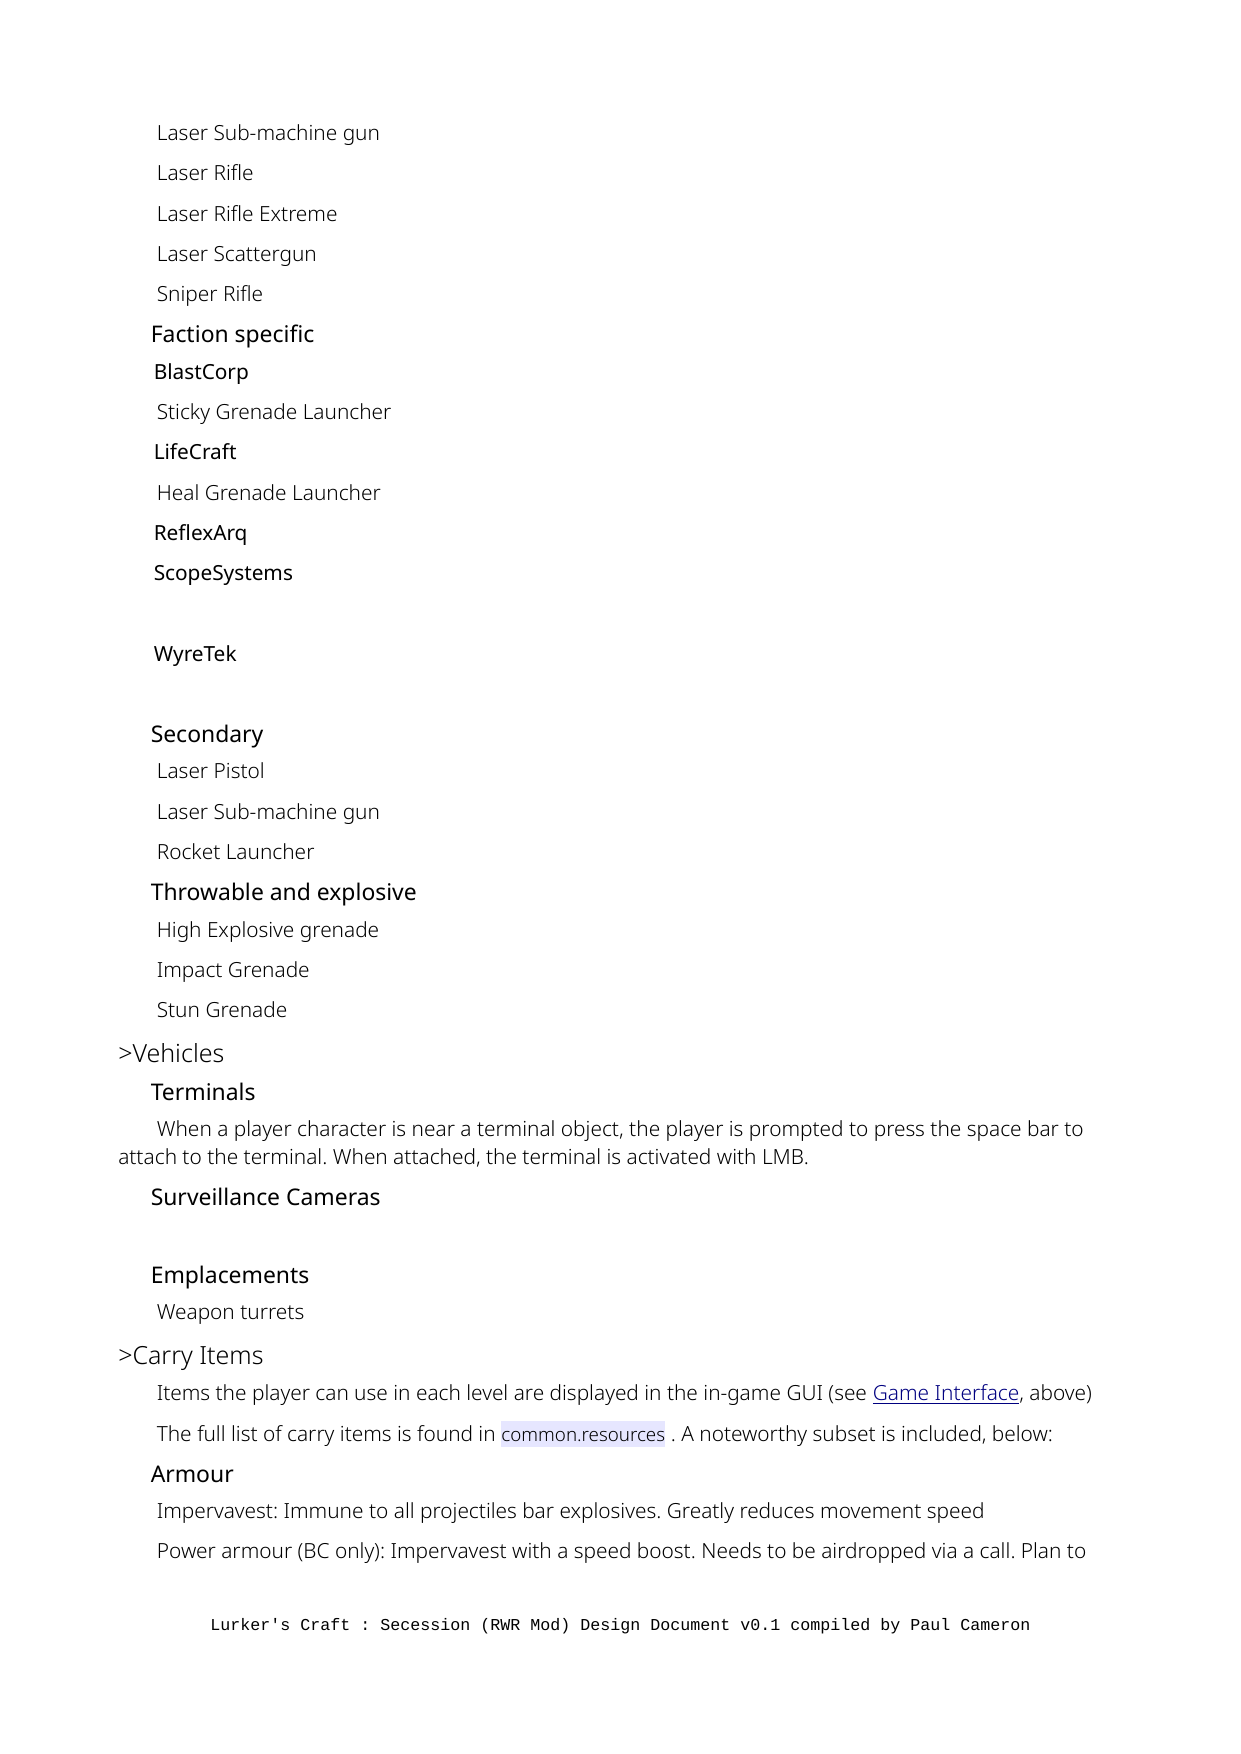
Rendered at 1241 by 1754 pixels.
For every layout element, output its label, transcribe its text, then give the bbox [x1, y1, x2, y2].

subtitle Armour [142, 1458, 1122, 1489]
text Rocket Launcher [118, 837, 1122, 866]
text Weapon turrets [118, 1297, 1122, 1326]
text The full list of carry items is found in common.resources . A noteworthy subset is included, below: [118, 1419, 1122, 1447]
text Laser Rifle [118, 158, 1122, 187]
subtitle LifeCraft [153, 437, 1122, 466]
text Sniper Rifle [118, 279, 1122, 308]
subtitle Terminals [142, 1076, 1122, 1107]
text Laser Pistol [118, 757, 1122, 785]
subtitle >Vehicles [118, 1036, 1122, 1070]
subtitle ScopeSystems [153, 558, 1122, 587]
text Laser Sub-machine gun [118, 118, 1122, 147]
text Impact Grenade [118, 955, 1122, 983]
subtitle WyreTek [153, 639, 1122, 667]
text Items the player can use in each level are displayed in the in-game GUI (see Game Interface, above) [118, 1378, 1122, 1407]
subtitle BlastCorp [153, 357, 1122, 385]
subtitle Throwable and explosive [142, 876, 1122, 908]
text Laser Rifle Extreme [118, 199, 1122, 227]
text Sticky Grenade Launcher [118, 397, 1122, 426]
text Impervavest: Immune to all projectiles bar explosives. Greatly reduces movement speed [118, 1496, 1122, 1525]
text When a player character is near a terminal object, the player is prompted to press the space bar to attach to the terminal. When attached, the terminal is activated with LMB. [118, 1114, 1122, 1171]
text Heal Grenade Launcher [118, 478, 1122, 506]
subtitle Surveillance Cameras [142, 1181, 1122, 1213]
subtitle Secondary [142, 718, 1122, 749]
subtitle >Carry Items [118, 1337, 1122, 1371]
text Power armour (BC only): Impervavest with a speed boost. Needs to be airdropped via a call. Plan to [118, 1537, 1122, 1565]
text High Explosive grenade [118, 915, 1122, 943]
subtitle Faction specific [142, 318, 1122, 350]
text Laser Scattergun [118, 239, 1122, 267]
subtitle Emplacements [142, 1259, 1122, 1290]
text Laser Sub-machine gun [118, 797, 1122, 825]
subtitle ReflexArq [153, 518, 1122, 546]
text Stun Grenade [118, 995, 1122, 1024]
